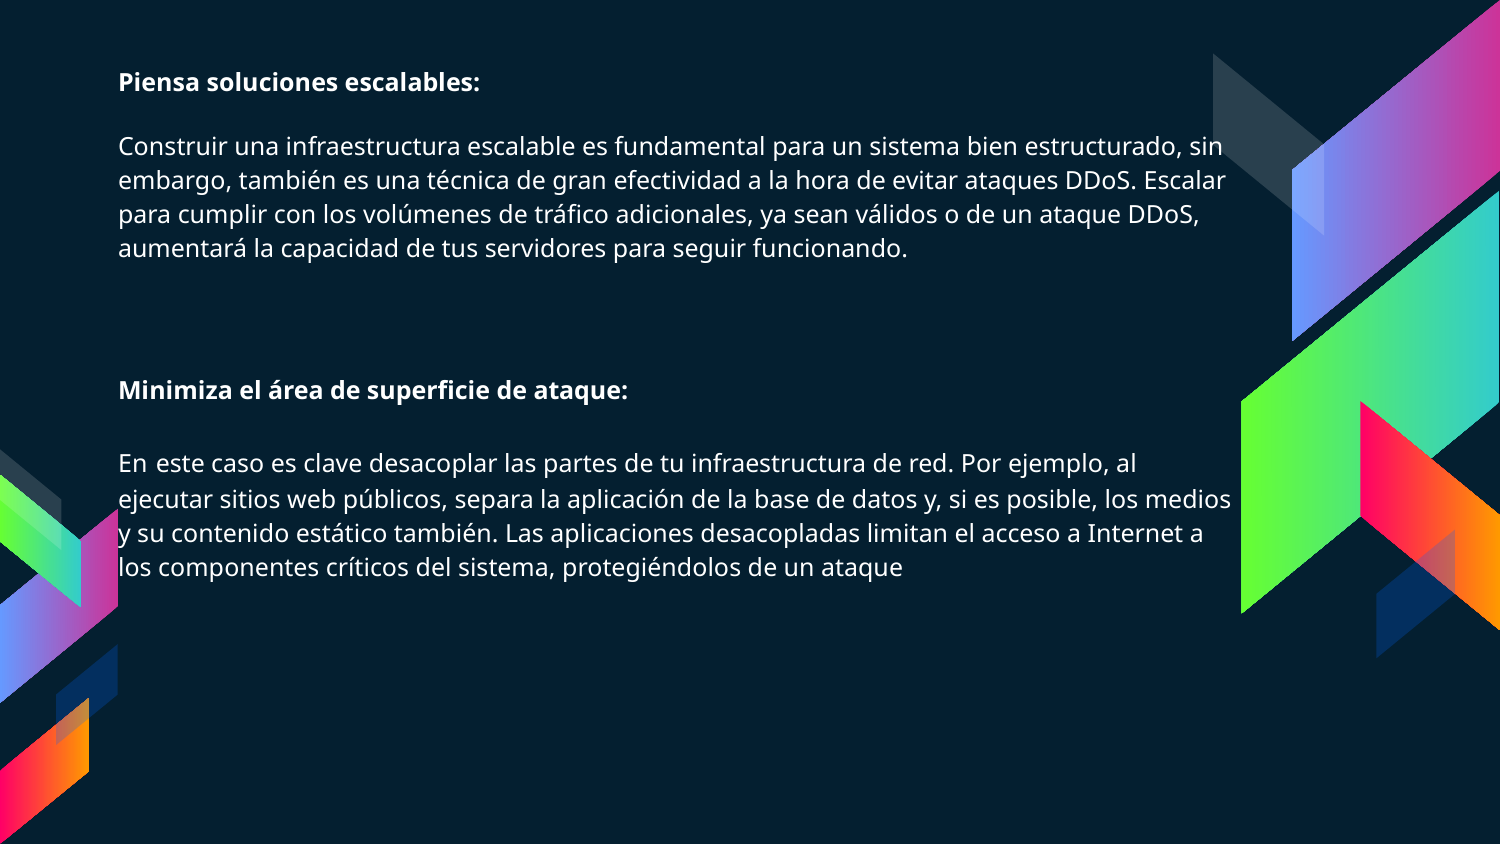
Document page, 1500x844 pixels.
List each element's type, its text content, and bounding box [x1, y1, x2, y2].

list Piensa soluciones escalables: Construir una infraestructura escalable es fundamental para un sistema bien estructurado, sin embargo, también es una técnica de gran efectividad a la hora de evitar ataques DDoS. Escalar para cumplir con los volúmenes de tráfico adicionales, ya sean válidos o de un ataque DDoS, aumentará la capacidad de tus servidores para seguir funcionando. Minimiza el área de superficie de ataque: En este caso es clave desacoplar las partes de tu infraestructura de red. Por ejemplo, al ejecutar sitios web públicos, separa la aplicación de la base de datos y, si es posible, los medios y su contenido estático también. Las aplicaciones desacopladas limitan el acceso a Internet a los componentes críticos del sistema, protegiéndolos de un ataque [118, 64, 1235, 844]
